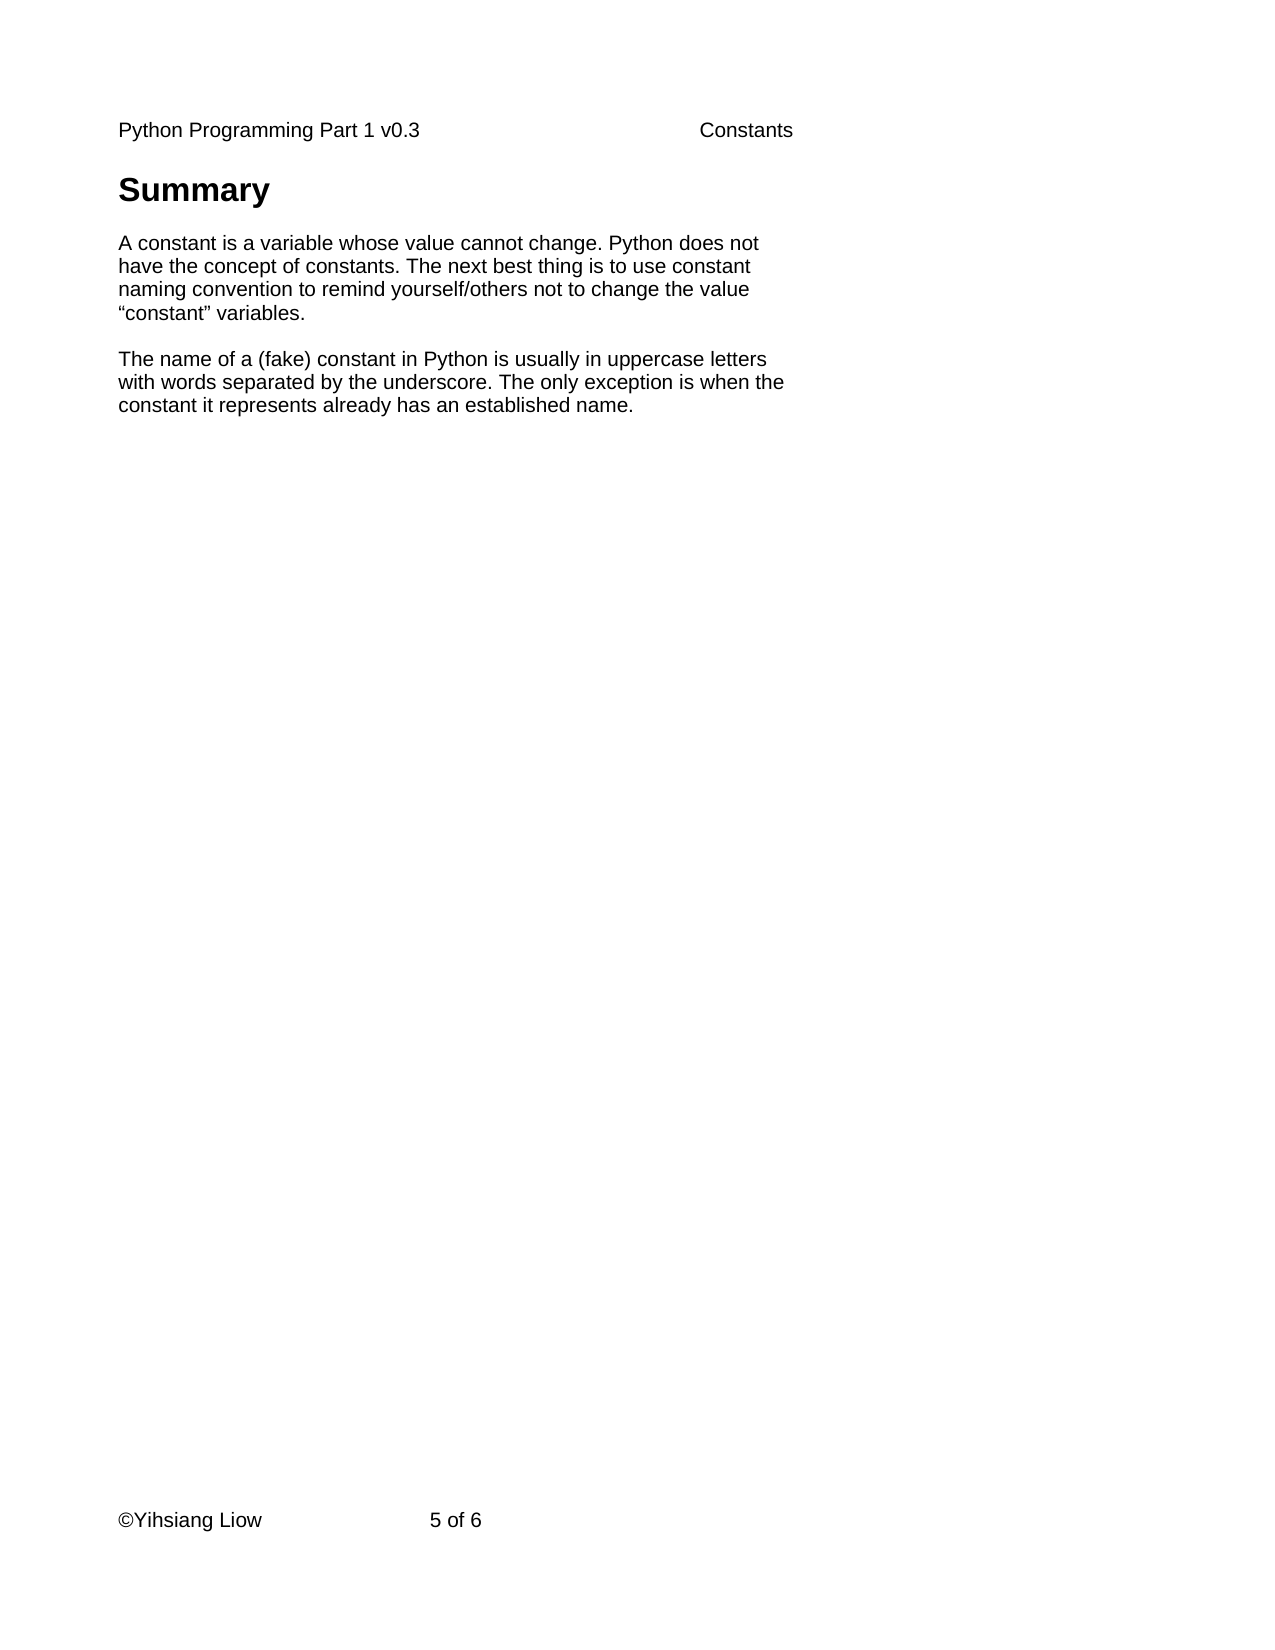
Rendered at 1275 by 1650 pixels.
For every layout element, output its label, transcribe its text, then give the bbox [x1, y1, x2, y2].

text A constant is a variable whose value cannot change. Python does not have the concept of constants. The next best thing is to use constant naming convention to remind yourself/others not to change the value “constant” variables. [118, 231, 793, 324]
text The name of a (fake) constant in Python is usually in uppercase letters with words separated by the underscore. The only exception is when the constant it represents already has an established name. [118, 347, 793, 417]
text Summary [118, 171, 793, 208]
